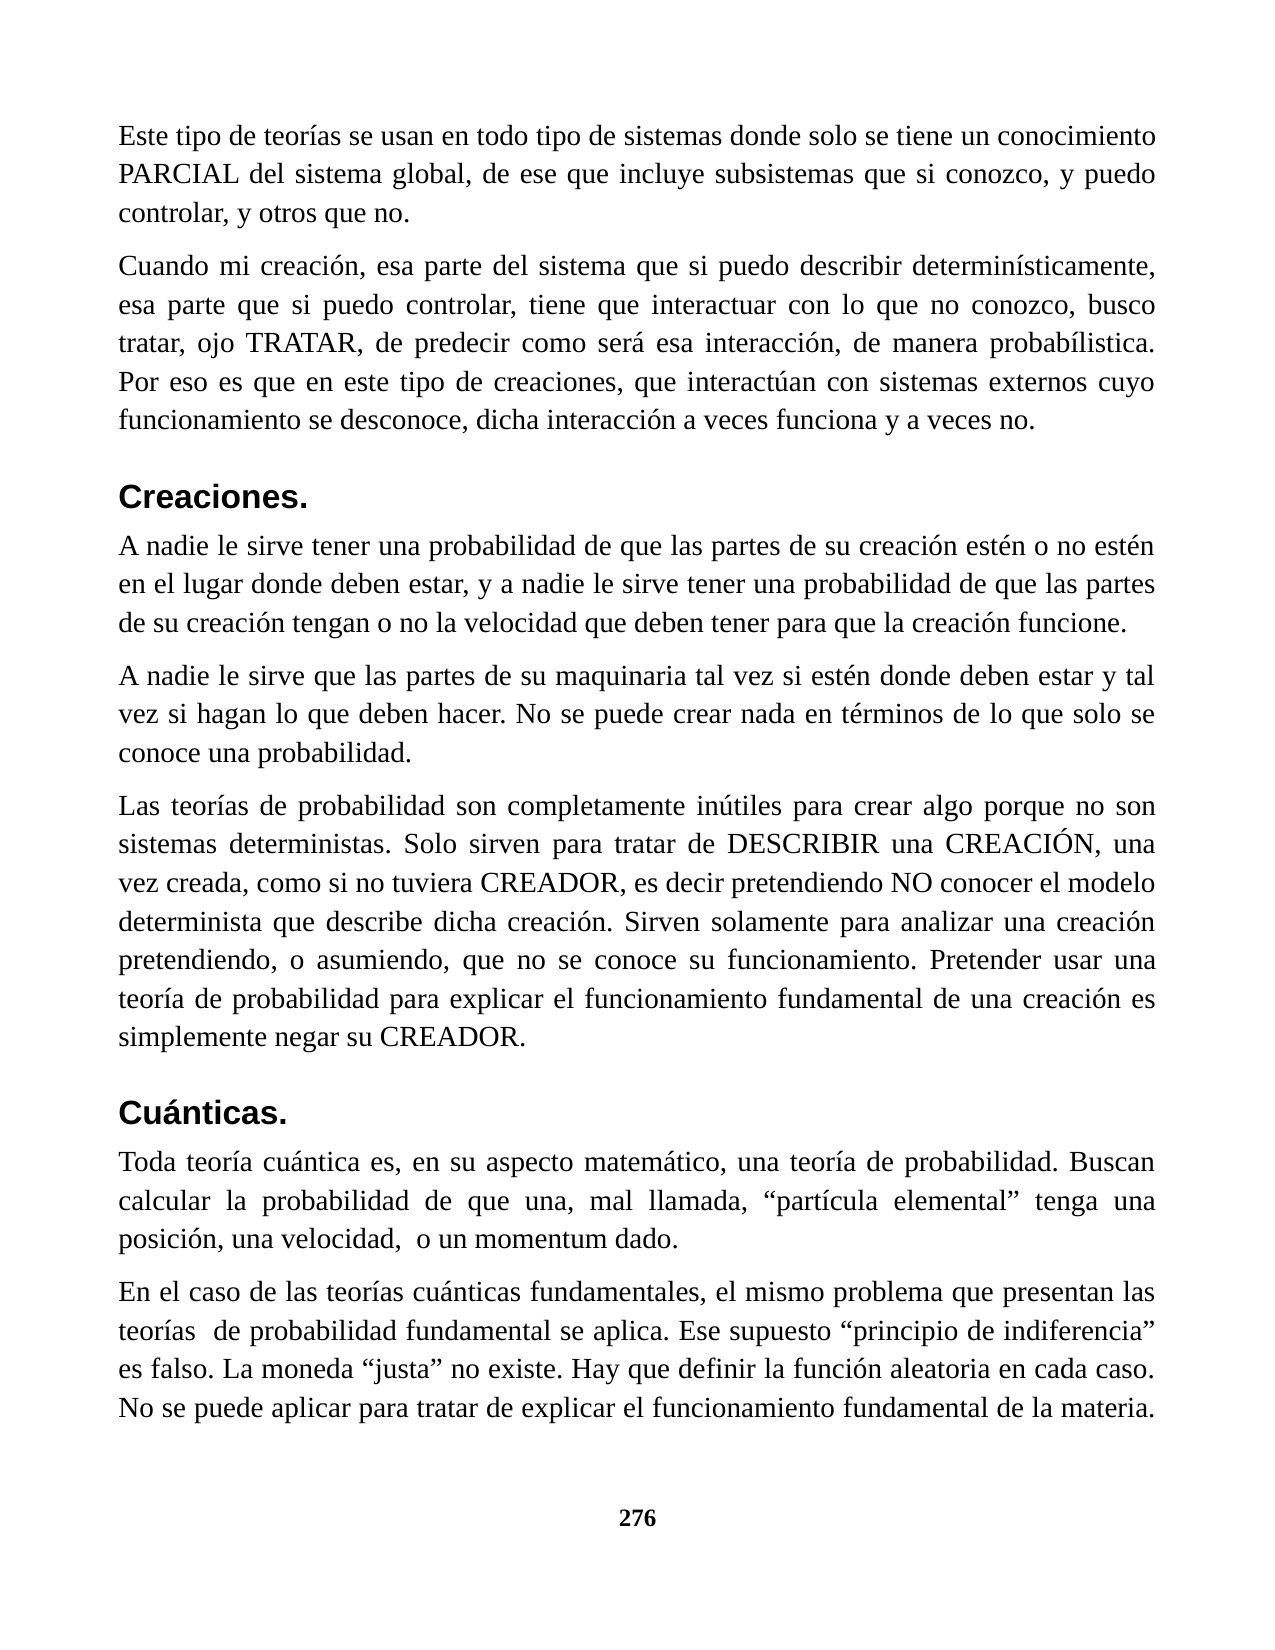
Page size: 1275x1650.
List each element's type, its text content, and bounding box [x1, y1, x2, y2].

text En el caso de las teorías cuánticas fundamentales, el mismo problema que presentan las teorías de probabilidad fundamental se aplica. Ese supuesto “principio de indiferencia” es falso. La moneda “justa” no existe. Hay que definir la función aleatoria en cada caso. No se puede aplicar para tratar de explicar el funcionamiento fundamental de la materia. [118, 1274, 1157, 1424]
text Toda teoría cuántica es, en su aspecto matemático, una teoría de probabilidad. Buscan calcular la probabilidad de que una, mal llamada, “partícula elemental” tenga una posición, una velocidad, o un momentum dado. [118, 1144, 1157, 1255]
text A nadie le sirve tener una probabilidad de que las partes de su creación estén o no estén en el lugar donde deben estar, y a nadie le sirve tener una probabilidad de que las partes de su creación tengan o no la velocidad que deben tener para que la creación funcione. [118, 528, 1157, 638]
text Las teorías de probabilidad son completamente inútiles para crear algo porque no son sistemas deterministas. Solo sirven para tratar de DESCRIBIR una CREACIÓN, una vez creada, como si no tuviera CREADOR, es decir pretendiendo NO conocer el modelo determinista que describe dicha creación. Sirven solamente para analizar una creación pretendiendo, o asumiendo, que no se conoce su funcionamiento. Pretender usar una teoría de probabilidad para explicar el funcionamiento fundamental de una creación es simplemente negar su CREADOR. [118, 788, 1157, 1053]
text Cuando mi creación, esa parte del sistema que si puedo describir determinísticamente, esa parte que si puedo controlar, tiene que interactuar con lo que no conozco, busco tratar, ojo TRATAR, de predecir como será esa interacción, de manera probabílistica. Por eso es que en este tipo de creaciones, que interactúan con sistemas externos cuyo funcionamiento se desconoce, dicha interacción a veces funciona y a veces no. [118, 248, 1157, 436]
text Este tipo de teorías se usan en todo tipo de sistemas donde solo se tiene un conocimiento PARCIAL del sistema global, de ese que incluye subsistemas que si conozco, y puedo controlar, y otros que no. [118, 118, 1157, 229]
subtitle Cuánticas. [118, 1093, 1157, 1132]
subtitle Creaciones. [118, 476, 1157, 515]
text A nadie le sirve que las partes de su maquinaria tal vez si estén donde deben estar y tal vez si hagan lo que deben hacer. No se puede crear nada en términos de lo que solo se conoce una probabilidad. [118, 658, 1157, 768]
